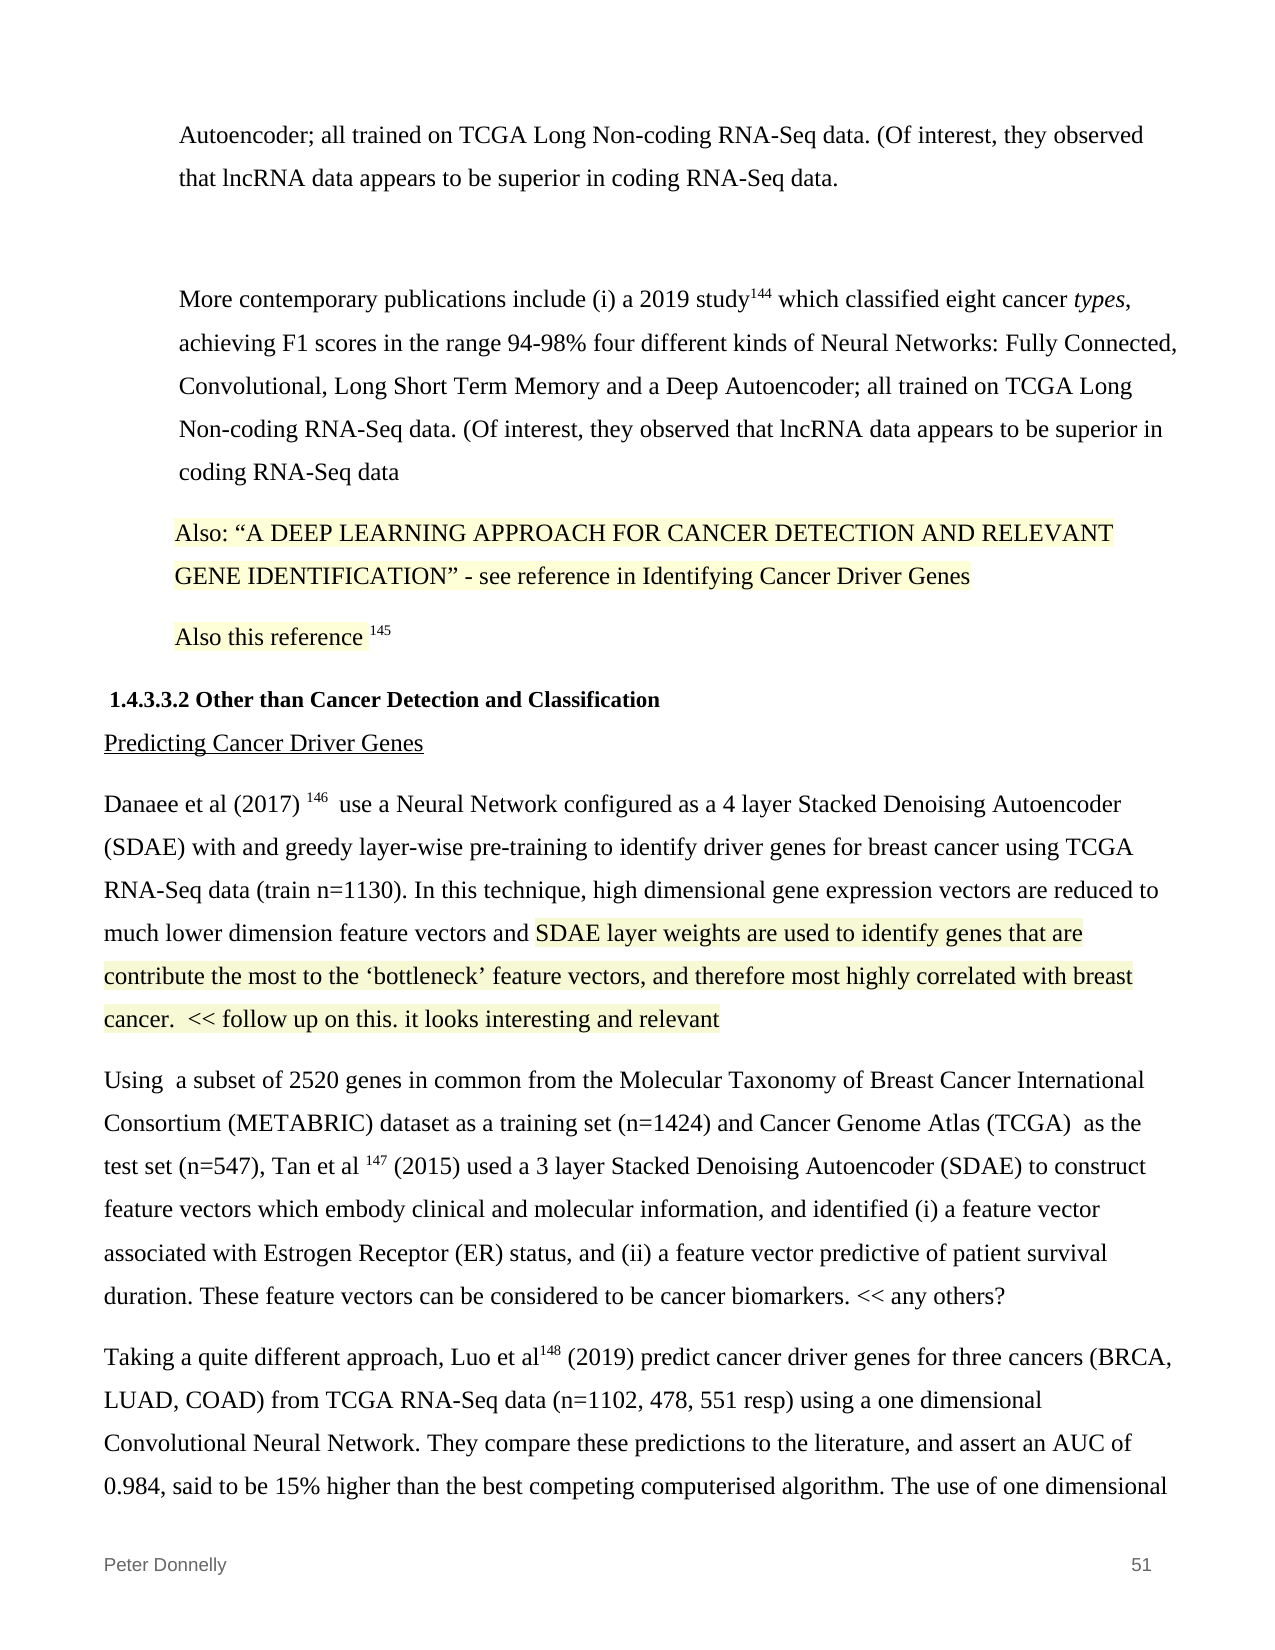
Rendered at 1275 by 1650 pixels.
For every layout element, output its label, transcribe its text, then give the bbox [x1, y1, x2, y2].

text Also this reference [174, 622, 1181, 651]
text Danaee et al (2017) use a Neural Network configured as a 4 layer Stacked Denoising Autoencoder (SDAE) with and greedy layer-wise pre-training to identify driver genes for breast cancer using TCGA RNA-Seq data (train n=1130). In this technique, high dimensional gene expression vectors are reduced to much lower dimension feature vectors and SDAE layer weights are used to identify genes that are contribute the most to the ‘bottleneck’ feature vectors, and therefore most highly correlated with breast cancer. << follow up on this. it looks interesting and relevant [103, 789, 1181, 1033]
text Predicting Cancer Driver Genes [103, 728, 1181, 757]
text Also: “A DEEP LEARNING APPROACH FOR CANCER DETECTION AND RELEVANT GENE IDENTIFICATION” - see reference in Identifying Cancer Driver Genes [174, 518, 1181, 590]
text Autoencoder; all trained on TCGA Long Non-coding RNA-Seq data. (Of interest, they observed that lncRNA data appears to be superior in coding RNA-Seq data. [178, 120, 1181, 192]
text Taking a quite different approach, Luo et al (2019) predict cancer driver genes for three cancers (BRCA, LUAD, COAD) from TCGA RNA-Seq data (n=1102, 478, 551 resp) using a one dimensional Convolutional Neural Network. They compare these predictions to the literature, and assert an AUC of 0.984, said to be 15% higher than the best competing computerised algorithm. The use of one dimensional [103, 1342, 1181, 1500]
text Using a subset of 2520 genes in common from the Molecular Taxonomy of Breast Cancer International Consortium (METABRIC) dataset as a training set (n=1424) and Cancer Genome Atlas (TCGA) as the test set (n=547), Tan et al (2015) used a 3 layer Stacked Denoising Autoencoder (SDAE) to construct feature vectors which embody clinical and molecular information, and identified (i) a feature vector associated with Estrogen Receptor (ER) status, and (ii) a feature vector predictive of patient survival duration. These feature vectors can be considered to be cancer biomarkers. << any others? [103, 1065, 1181, 1309]
subtitle Other than Cancer Detection and Classification [103, 686, 1181, 713]
text More contemporary publications include (i) a 2019 study which classified eight cancer types, achieving F1 scores in the range 94-98% four different kinds of Neural Networks: Fully Connected, Convolutional, Long Short Term Memory and a Deep Autoencoder; all trained on TCGA Long Non-coding RNA-Seq data. (Of interest, they observed that lncRNA data appears to be superior in coding RNA-Seq data [178, 284, 1181, 486]
